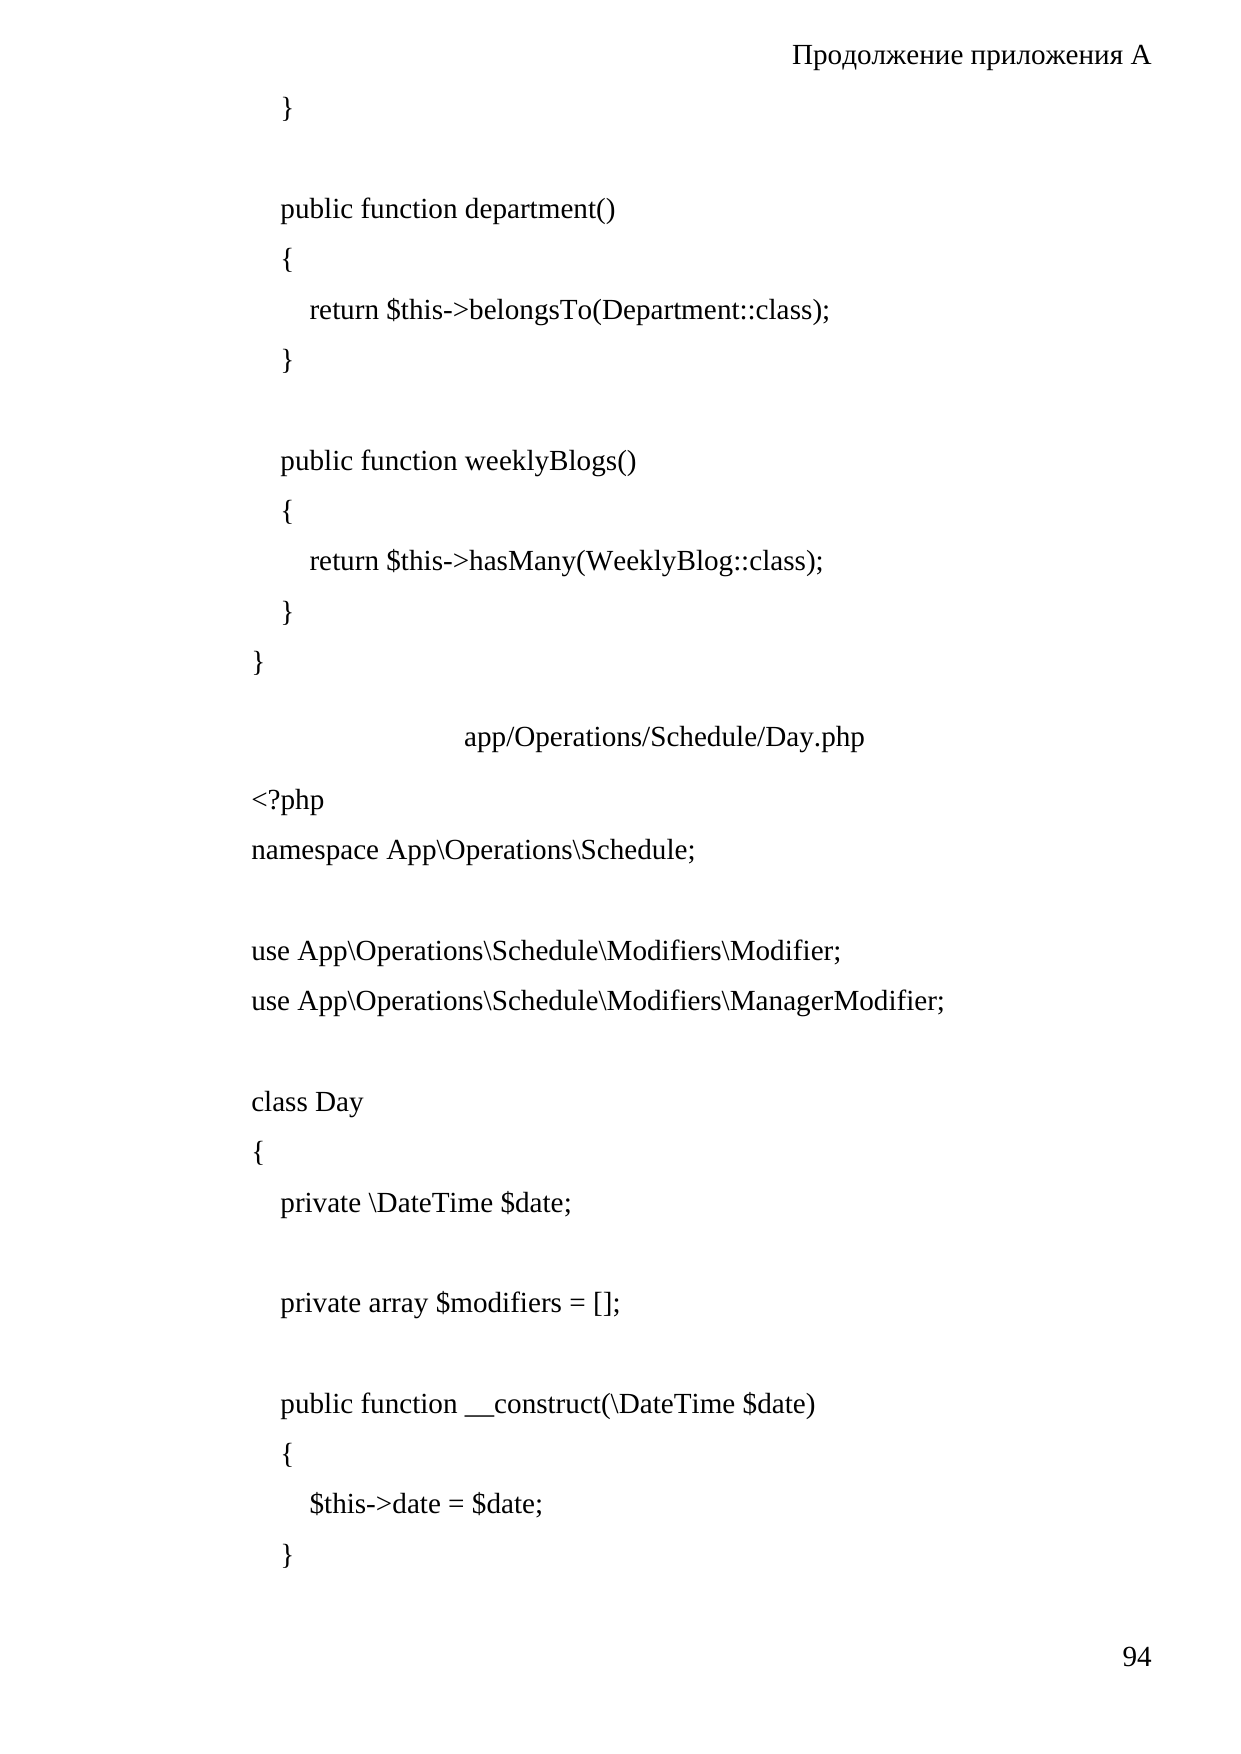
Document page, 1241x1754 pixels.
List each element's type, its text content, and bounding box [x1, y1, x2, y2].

text } [177, 1537, 1152, 1570]
text namespace App\Operations\Schedule; [177, 832, 1152, 866]
text class Day [177, 1084, 1152, 1118]
text use App\Operations\Schedule\Modifiers\ManagerModifier; [177, 983, 1152, 1017]
text use App\Operations\Schedule\Modifiers\Modifier; [177, 933, 1152, 967]
text } [177, 644, 1152, 678]
text private \DateTime $date; [177, 1185, 1152, 1218]
text public function weeklyBlogs() [177, 443, 1152, 476]
text private array $modifiers = []; [177, 1285, 1152, 1319]
text { [177, 242, 1152, 275]
text } [177, 594, 1152, 627]
text } [177, 91, 1152, 124]
text public function department() [177, 191, 1152, 225]
text { [177, 1134, 1152, 1168]
text return $this->belongsTo(Department::class); [177, 292, 1152, 325]
text return $this->hasMany(WeeklyBlog::class); [177, 543, 1152, 577]
subtitle app/Operations/Schedule/Day.php [177, 719, 1152, 753]
text { [177, 1436, 1152, 1470]
text { [177, 493, 1152, 527]
text <?php [177, 782, 1152, 816]
text public function __construct(\DateTime $date) [177, 1386, 1152, 1419]
text $this->date = $date; [177, 1487, 1152, 1520]
text } [177, 342, 1152, 376]
